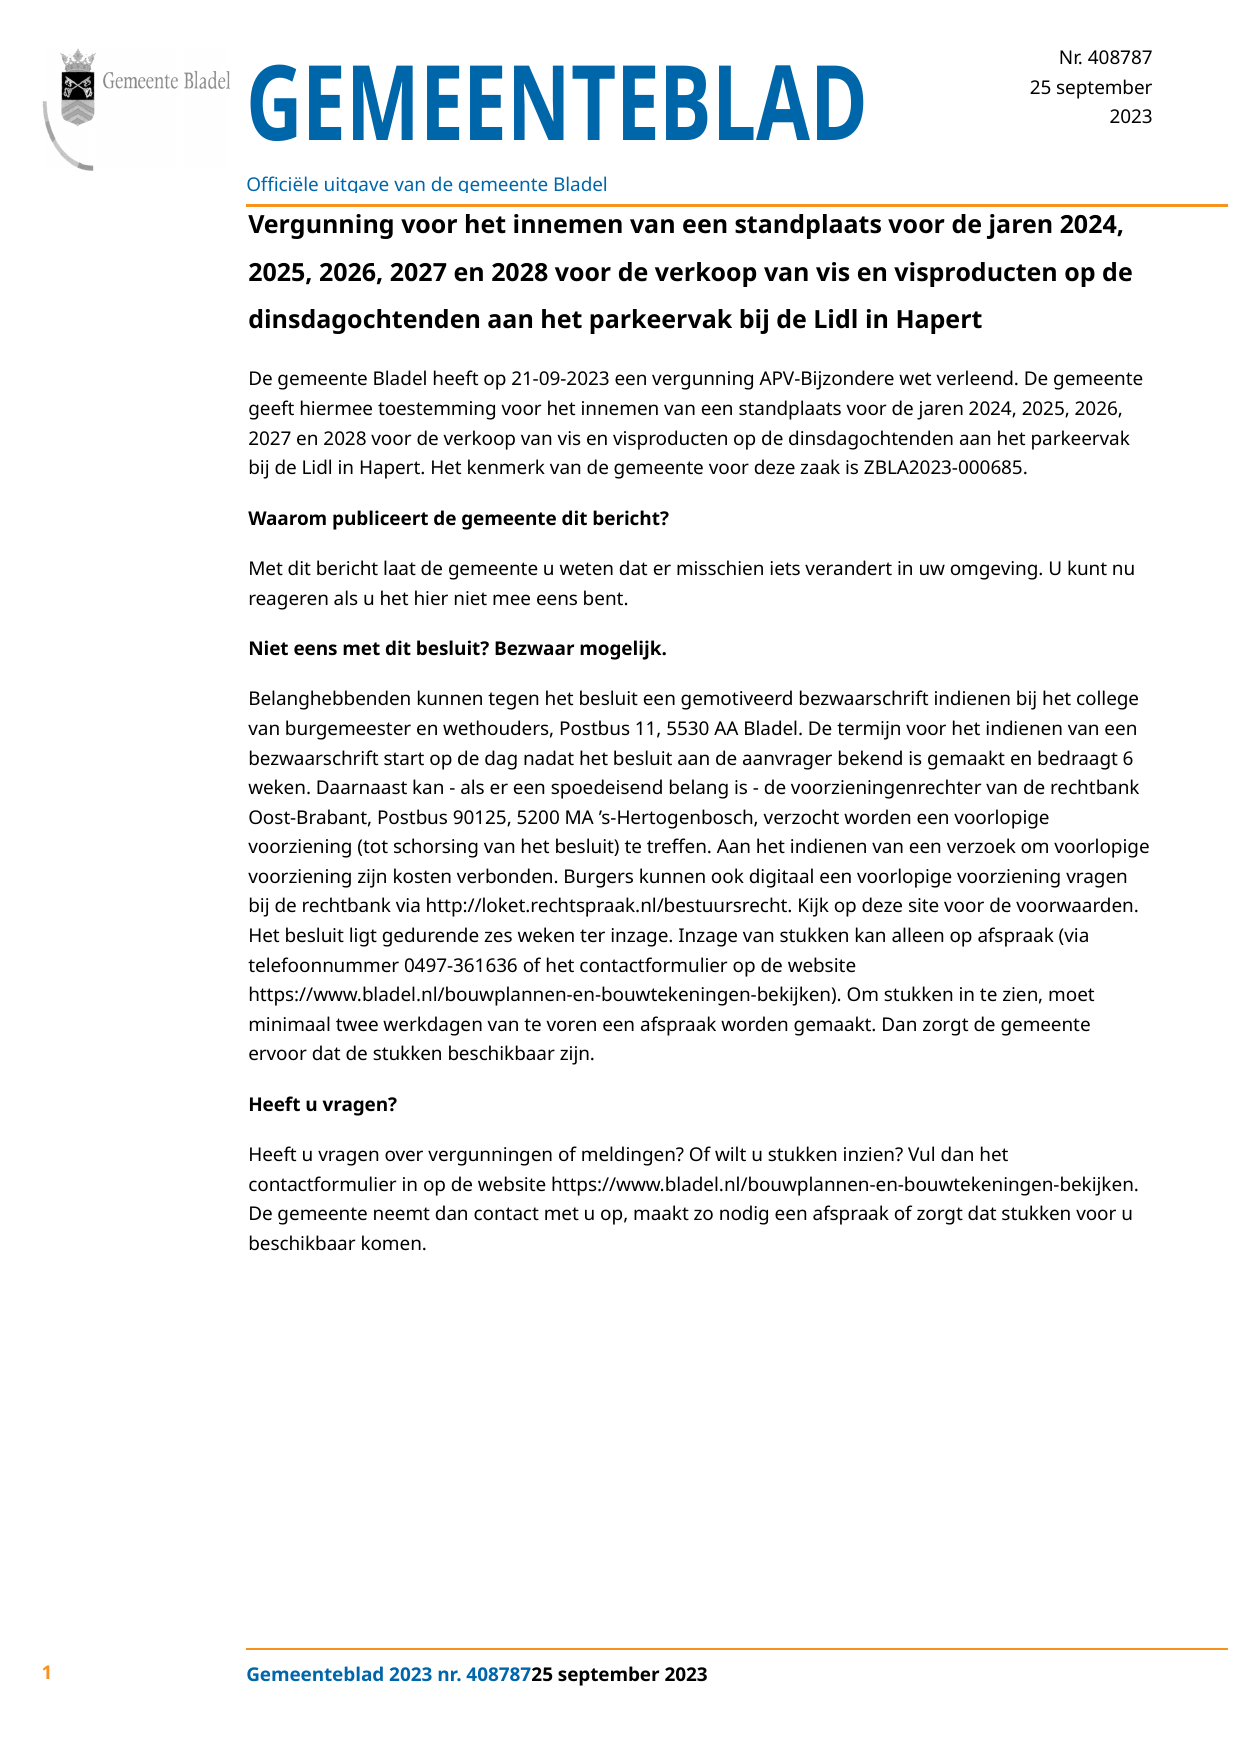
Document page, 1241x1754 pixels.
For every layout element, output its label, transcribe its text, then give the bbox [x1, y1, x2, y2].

text Met dit bericht laat de gemeente u weten dat er misschien iets verandert in uw omgeving. U kunt nu reageren als u het hier niet mee eens bent. [248, 555, 1152, 610]
text Heeft u vragen? [248, 1091, 1152, 1117]
text Heeft u vragen over vergunningen of meldingen? Of wilt u stukken inzien? Vul dan het contactformulier in op de website https://www.bladel.nl/bouwplannen-en-bouwtekeningen-bekijken. De gemeente neemt dan contact met u op, maakt zo nodig een afspraak of zorgt dat stukken voor u beschikbaar komen. [248, 1141, 1152, 1256]
text Vergunning voor het innemen van een standplaats voor de jaren 2024, 2025, 2026, 2027 en 2028 voor de verkoop van vis en visproducten op de dinsdagochtenden aan het parkeervak bij de Lidl in Hapert [248, 207, 1152, 336]
text Belanghebbenden kunnen tegen het besluit een gemotiveerd bezwaarschrift indienen bij het college van burgemeester en wethouders, Postbus 11, 5530 AA Bladel. De termijn voor het indienen van een bezwaarschrift start op de dag nadat het besluit aan de aanvrager bekend is gemaakt en bedraagt 6 weken. Daarnaast kan - als er een spoedeisend belang is - de voorzieningenrechter van de rechtbank Oost-Brabant, Postbus 90125, 5200 MA ’s-Hertogenbosch, verzocht worden een voorlopige voorziening (tot schorsing van het besluit) te treffen. Aan het indienen van een verzoek om voorlopige voorziening zijn kosten verbonden. Burgers kunnen ook digitaal een voorlopige voorziening vragen bij de rechtbank via http://loket.rechtspraak.nl/bestuursrecht. Kijk op deze site voor de voorwaarden. Het besluit ligt gedurende zes weken ter inzage. Inzage van stukken kan alleen op afspraak (via telefoonnummer 0497-361636 of het contactformulier op de website https://www.bladel.nl/bouwplannen-en-bouwtekeningen-bekijken). Om stukken in te zien, moet minimaal twee werkdagen van te voren een afspraak worden gemaakt. Dan zorgt de gemeente ervoor dat de stukken beschikbaar zijn. [248, 686, 1152, 1066]
text Niet eens met dit besluit? Bezwaar mogelijk. [248, 635, 1152, 661]
text De gemeente Bladel heeft op 21-09-2023 een vergunning APV-Bijzondere wet verleend. De gemeente geeft hiermee toestemming voor het innemen van een standplaats voor de jaren 2024, 2025, 2026, 2027 en 2028 voor de verkoop van vis en visproducten op de dinsdagochtenden aan het parkeervak bij de Lidl in Hapert. Het kenmerk van de gemeente voor deze zaak is ZBLA2023-000685. [248, 366, 1152, 480]
text Waarom publiceert de gemeente dit bericht? [248, 505, 1152, 530]
picture [41, 47, 231, 172]
